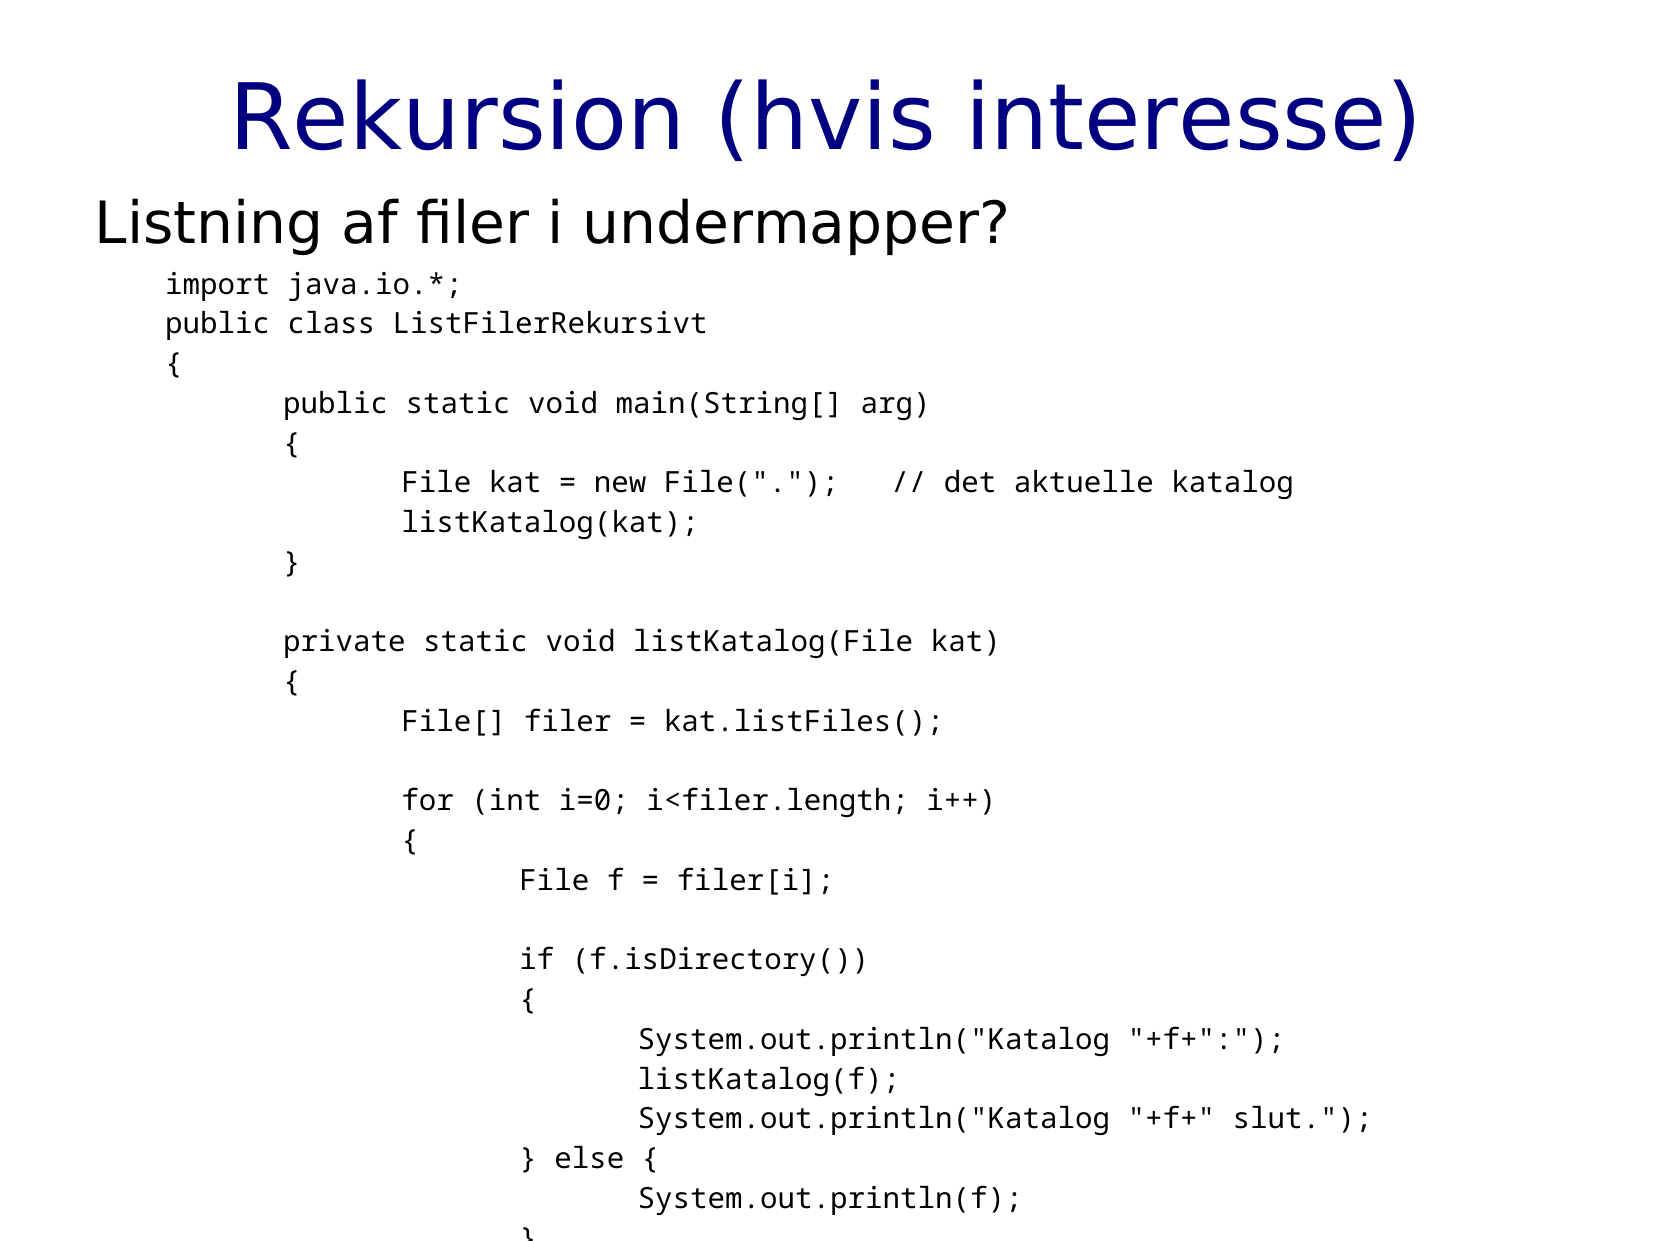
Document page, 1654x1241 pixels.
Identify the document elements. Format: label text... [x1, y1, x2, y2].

text_box import java.io.*; public class ListFilerRekursivt { public static void main(String[] arg) { File kat = new File("."); // det aktuelle katalog listKatalog(kat); } private static void listKatalog(File kat) { File[] filer = kat.listFiles(); for (int i=0; i<filer.length; i++) { File f = filer[i]; if (f.isDirectory()) { System.out.println("Katalog "+f+":"); listKatalog(f); System.out.println("Katalog "+f+" slut."); } else { System.out.println(f); } } } } [165, 262, 1373, 1216]
title Rekursion (hvis interesse) [105, 14, 1549, 189]
list Listning af filer i undermapper? [76, 189, 1573, 1142]
